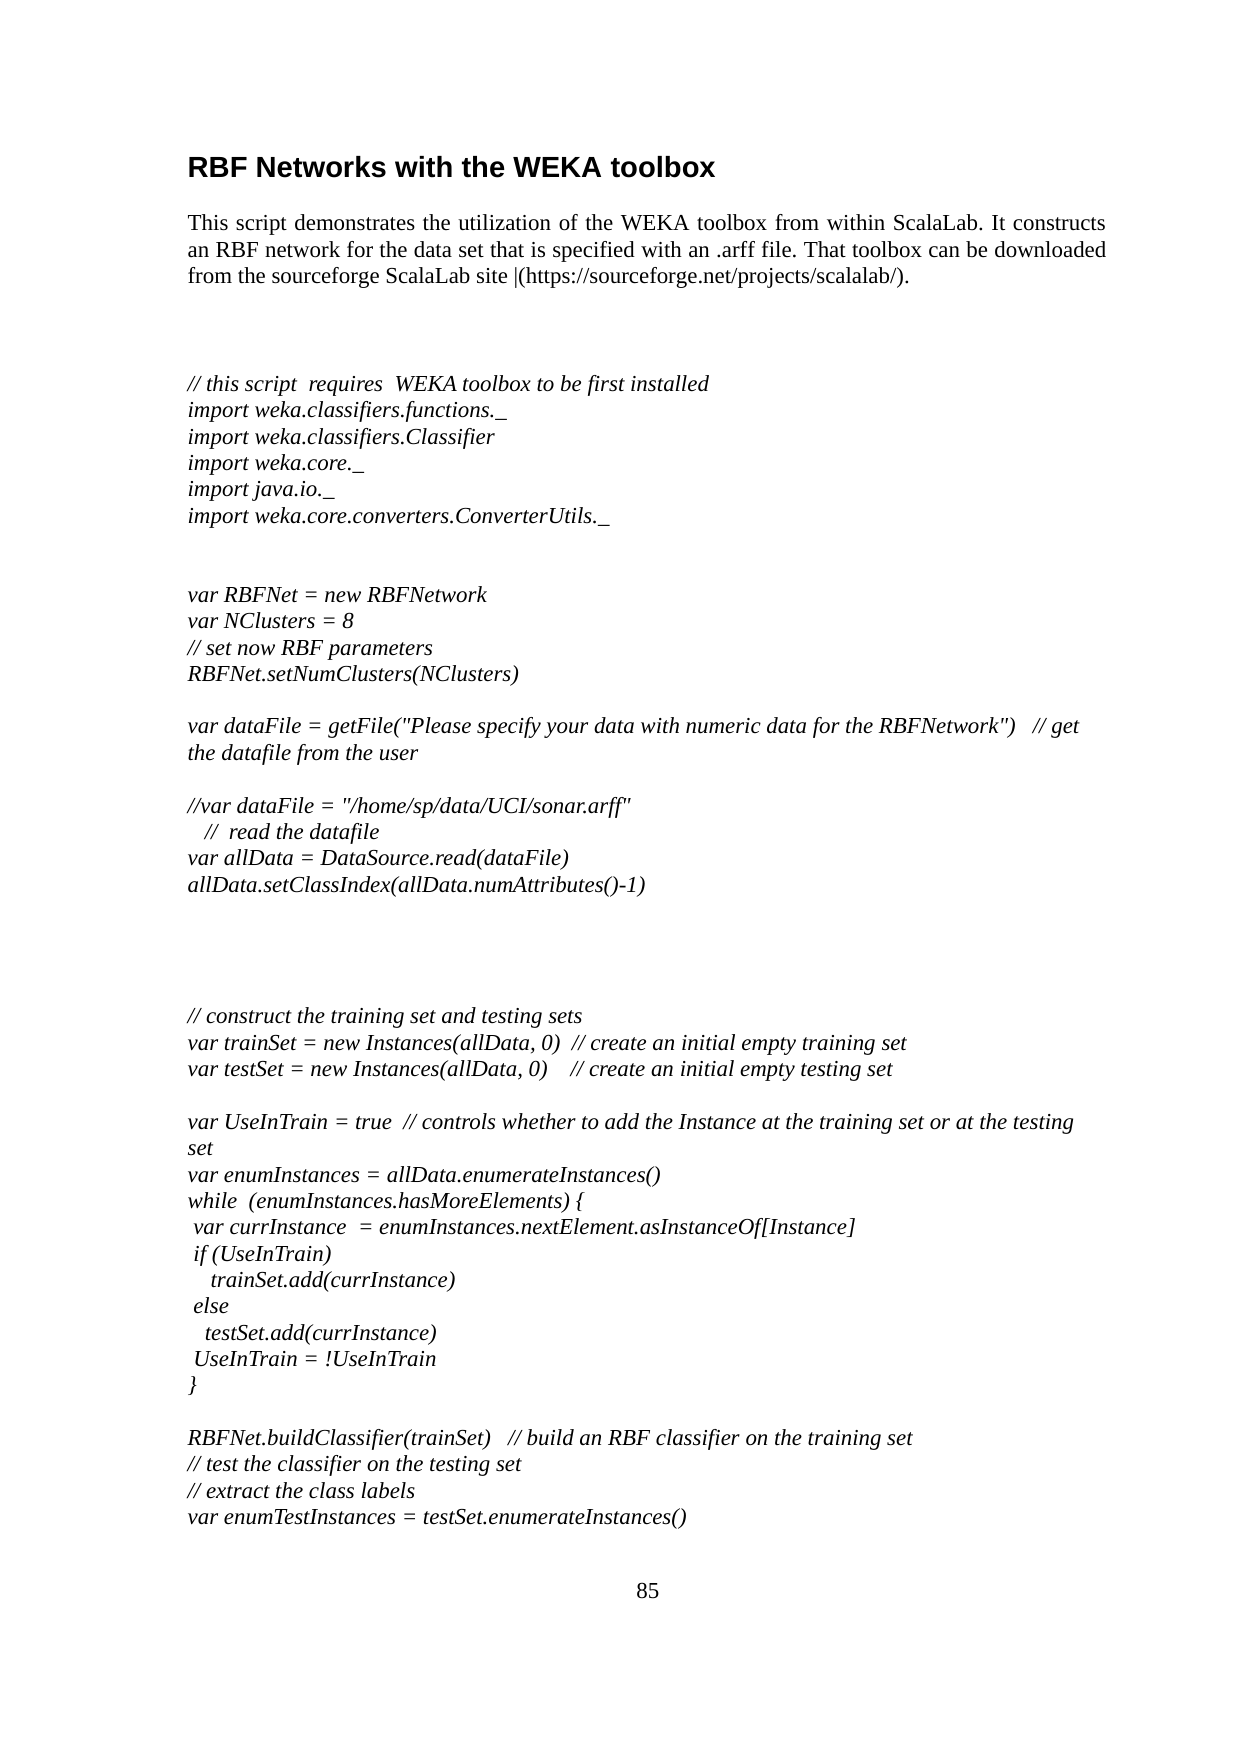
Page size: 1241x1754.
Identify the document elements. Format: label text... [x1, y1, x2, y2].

text //var dataFile = "/home/sp/data/UCI/sonar.arff" [187, 792, 1108, 818]
text // set now RBF parameters [187, 633, 1108, 660]
text var dataFile = getFile("Please specify your data with numeric data for the RBFNetwork") // get the datafile from the user [187, 713, 1108, 765]
text if (UseInTrain) [187, 1240, 1108, 1266]
text UseInTrain = !UseInTrain [187, 1345, 1108, 1371]
text import weka.classifiers.functions._ [187, 396, 1108, 423]
text allData.setClassIndex(allData.numAttributes()-1) [187, 871, 1108, 897]
text var UseInTrain = true // controls whether to add the Instance at the training set or at the testing set [187, 1108, 1108, 1161]
text var testSet = new Instances(allData, 0) // create an initial empty testing set [187, 1055, 1108, 1082]
text import weka.core._ [187, 449, 1108, 475]
text import java.io._ [187, 475, 1108, 502]
subtitle RBF Networks with the WEKA toolbox [187, 150, 1108, 183]
text var RBFNet = new RBFNetwork [187, 581, 1108, 607]
text This script demonstrates the utilization of the WEKA toolbox from within ScalaLab. It constructs an RBF network for the data set that is specified with an .arff file. That toolbox can be downloaded from the sourceforge ScalaLab site |(https://sourceforge.net/projects/scalalab/). [187, 209, 1108, 288]
text // construct the training set and testing sets [187, 1002, 1108, 1029]
text var currInstance = enumInstances.nextElement.asInstanceOf[Instance] [187, 1213, 1108, 1240]
text import weka.classifiers.Classifier [187, 423, 1108, 449]
text RBFNet.setNumClusters(NClusters) [187, 660, 1108, 686]
text // this script requires WEKA toolbox to be first installed [187, 370, 1108, 396]
text testSet.add(currInstance) [187, 1319, 1108, 1345]
text } [187, 1371, 1108, 1398]
text var NClusters = 8 [187, 607, 1108, 633]
text var allData = DataSource.read(dataFile) [187, 844, 1108, 871]
text // test the classifier on the testing set [187, 1451, 1108, 1477]
text var trainSet = new Instances(allData, 0) // create an initial empty training set [187, 1029, 1108, 1055]
text else [187, 1292, 1108, 1319]
text var enumInstances = allData.enumerateInstances() [187, 1161, 1108, 1187]
text while (enumInstances.hasMoreElements) { [187, 1187, 1108, 1213]
text var enumTestInstances = testSet.enumerateInstances() [187, 1503, 1108, 1529]
text // read the datafile [187, 818, 1108, 844]
text RBFNet.buildClassifier(trainSet) // build an RBF classifier on the training set [187, 1424, 1108, 1451]
text import weka.core.converters.ConverterUtils._ [187, 502, 1108, 528]
text // extract the class labels [187, 1477, 1108, 1503]
text trainSet.add(currInstance) [187, 1266, 1108, 1292]
